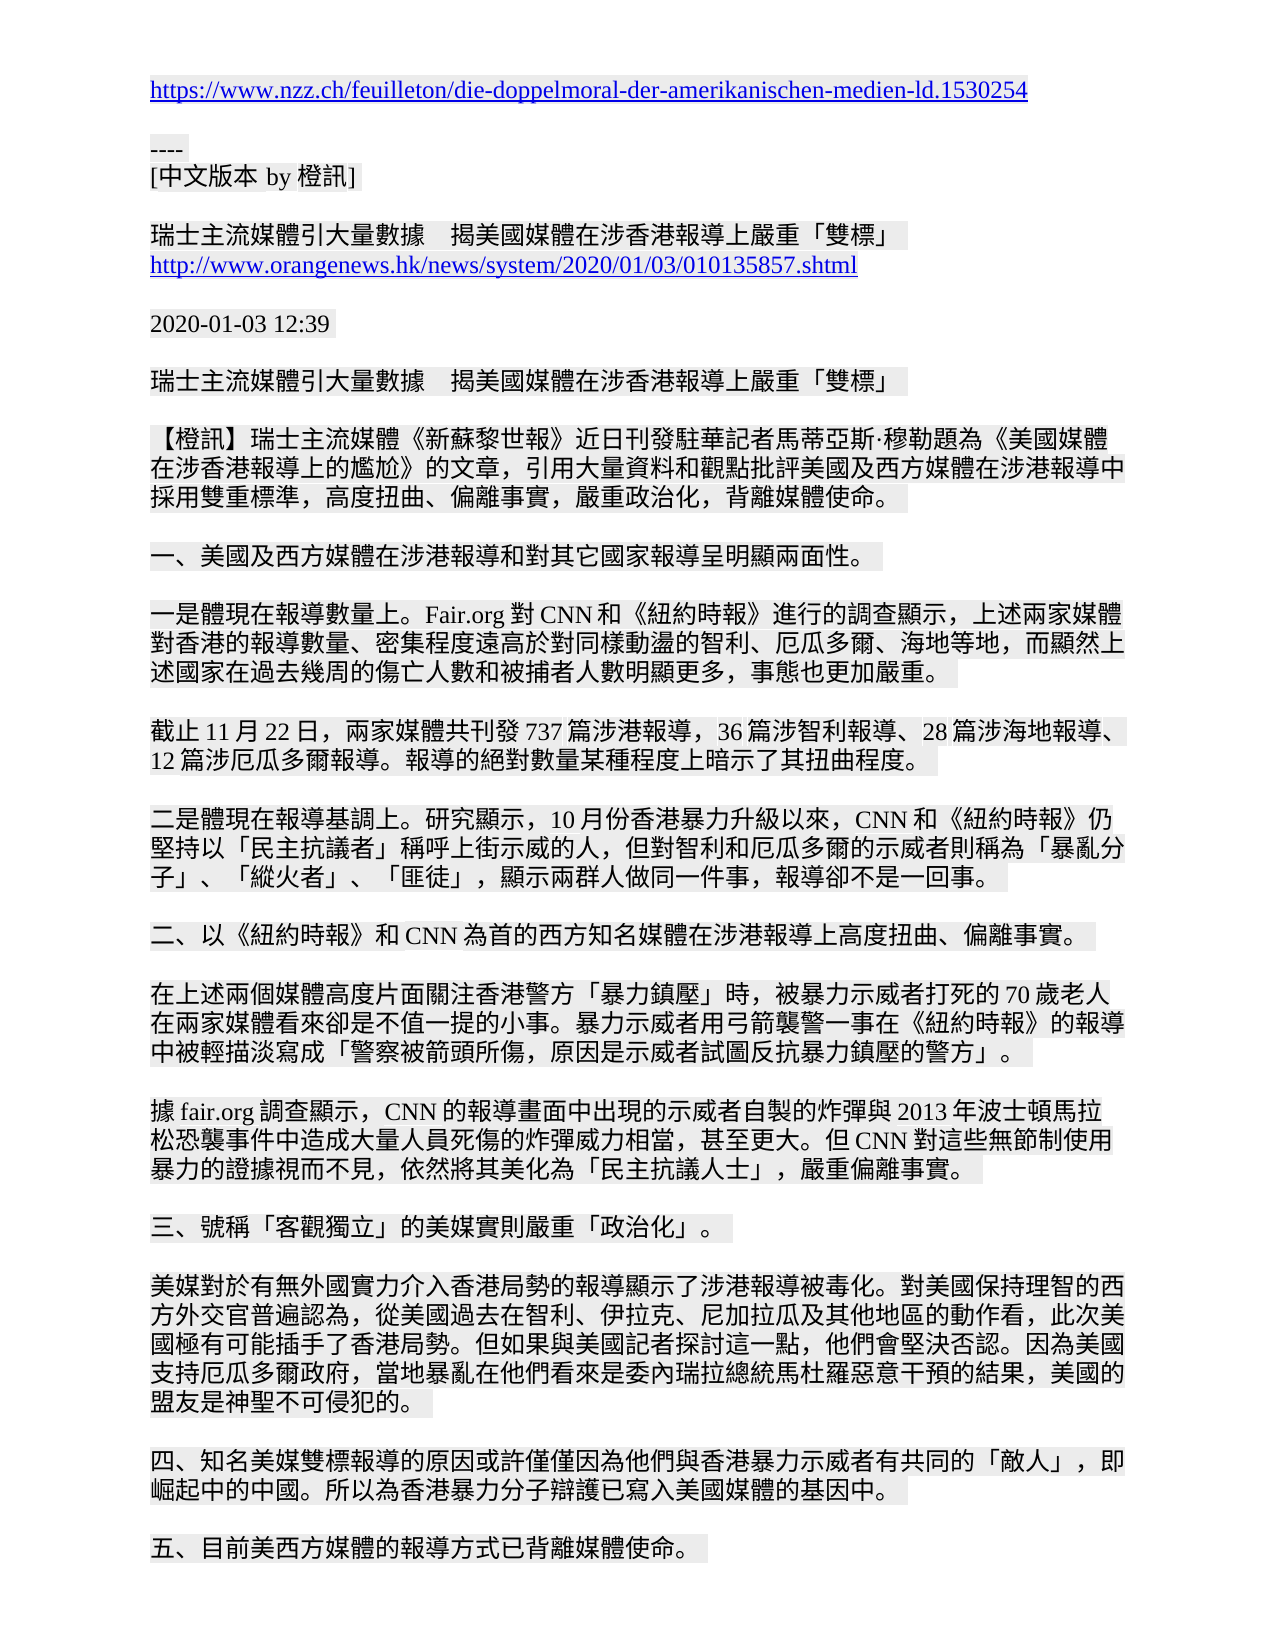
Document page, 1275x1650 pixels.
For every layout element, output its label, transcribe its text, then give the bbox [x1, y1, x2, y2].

text https://www.nzz.ch/feuilleton/die-doppelmoral-der-amerikanischen-medien-ld.1530254 ---- [中文版本 by 橙訊] 瑞士主流媒體引大量數據 揭美國媒體在涉香港報導上嚴重「雙標」 http://www.orangenews.hk/news/system/2020/01/03/010135857.shtml 2020-01-03 12:39 瑞士主流媒體引大量數據 揭美國媒體在涉香港報導上嚴重「雙標」 【橙訊】瑞士主流媒體《新蘇黎世報》近日刊發駐華記者馬蒂亞斯·穆勒題為《美國媒體在涉香港報導上的尷尬》的文章，引用大量資料和觀點批評美國及西方媒體在涉港報導中採用雙重標準，高度扭曲、偏離事實，嚴重政治化，背離媒體使命。 一、美國及西方媒體在涉港報導和對其它國家報導呈明顯兩面性。 一是體現在報導數量上。Fair.org對CNN和《紐約時報》進行的調查顯示，上述兩家媒體對香港的報導數量、密集程度遠高於對同樣動盪的智利、厄瓜多爾、海地等地，而顯然上述國家在過去幾周的傷亡人數和被捕者人數明顯更多，事態也更加嚴重。 截止11月22日，兩家媒體共刊發737篇涉港報導，36篇涉智利報導、28篇涉海地報導、12篇涉厄瓜多爾報導。報導的絕對數量某種程度上暗示了其扭曲程度。 二是體現在報導基調上。研究顯示，10月份香港暴力升級以來，CNN和《紐約時報》仍堅持以「民主抗議者」稱呼上街示威的人，但對智利和厄瓜多爾的示威者則稱為「暴亂分子」、「縱火者」、「匪徒」，顯示兩群人做同一件事，報導卻不是一回事。 二、以《紐約時報》和CNN為首的西方知名媒體在涉港報導上高度扭曲、偏離事實。 在上述兩個媒體高度片面關注香港警方「暴力鎮壓」時，被暴力示威者打死的70歲老人在兩家媒體看來卻是不值一提的小事。暴力示威者用弓箭襲警一事在《紐約時報》的報導中被輕描淡寫成「警察被箭頭所傷，原因是示威者試圖反抗暴力鎮壓的警方」。 據fair.org調查顯示，CNN的報導畫面中出現的示威者自製的炸彈與2013年波士頓馬拉松恐襲事件中造成大量人員死傷的炸彈威力相當，甚至更大。但CNN對這些無節制使用暴力的證據視而不見，依然將其美化為「民主抗議人士」，嚴重偏離事實。 三、號稱「客觀獨立」的美媒實則嚴重「政治化」。 美媒對於有無外國實力介入香港局勢的報導顯示了涉港報導被毒化。對美國保持理智的西方外交官普遍認為，從美國過去在智利、伊拉克、尼加拉瓜及其他地區的動作看，此次美國極有可能插手了香港局勢。但如果與美國記者探討這一點，他們會堅決否認。因為美國支持厄瓜多爾政府，當地暴亂在他們看來是委內瑞拉總統馬杜羅惡意干預的結果，美國的盟友是神聖不可侵犯的。 四、知名美媒雙標報導的原因或許僅僅因為他們與香港暴力示威者有共同的「敵人」，即崛起中的中國。所以為香港暴力分子辯護已寫入美國媒體的基因中。 五、目前美西方媒體的報導方式已背離媒體使命。 [150, 75, 1125, 1563]
